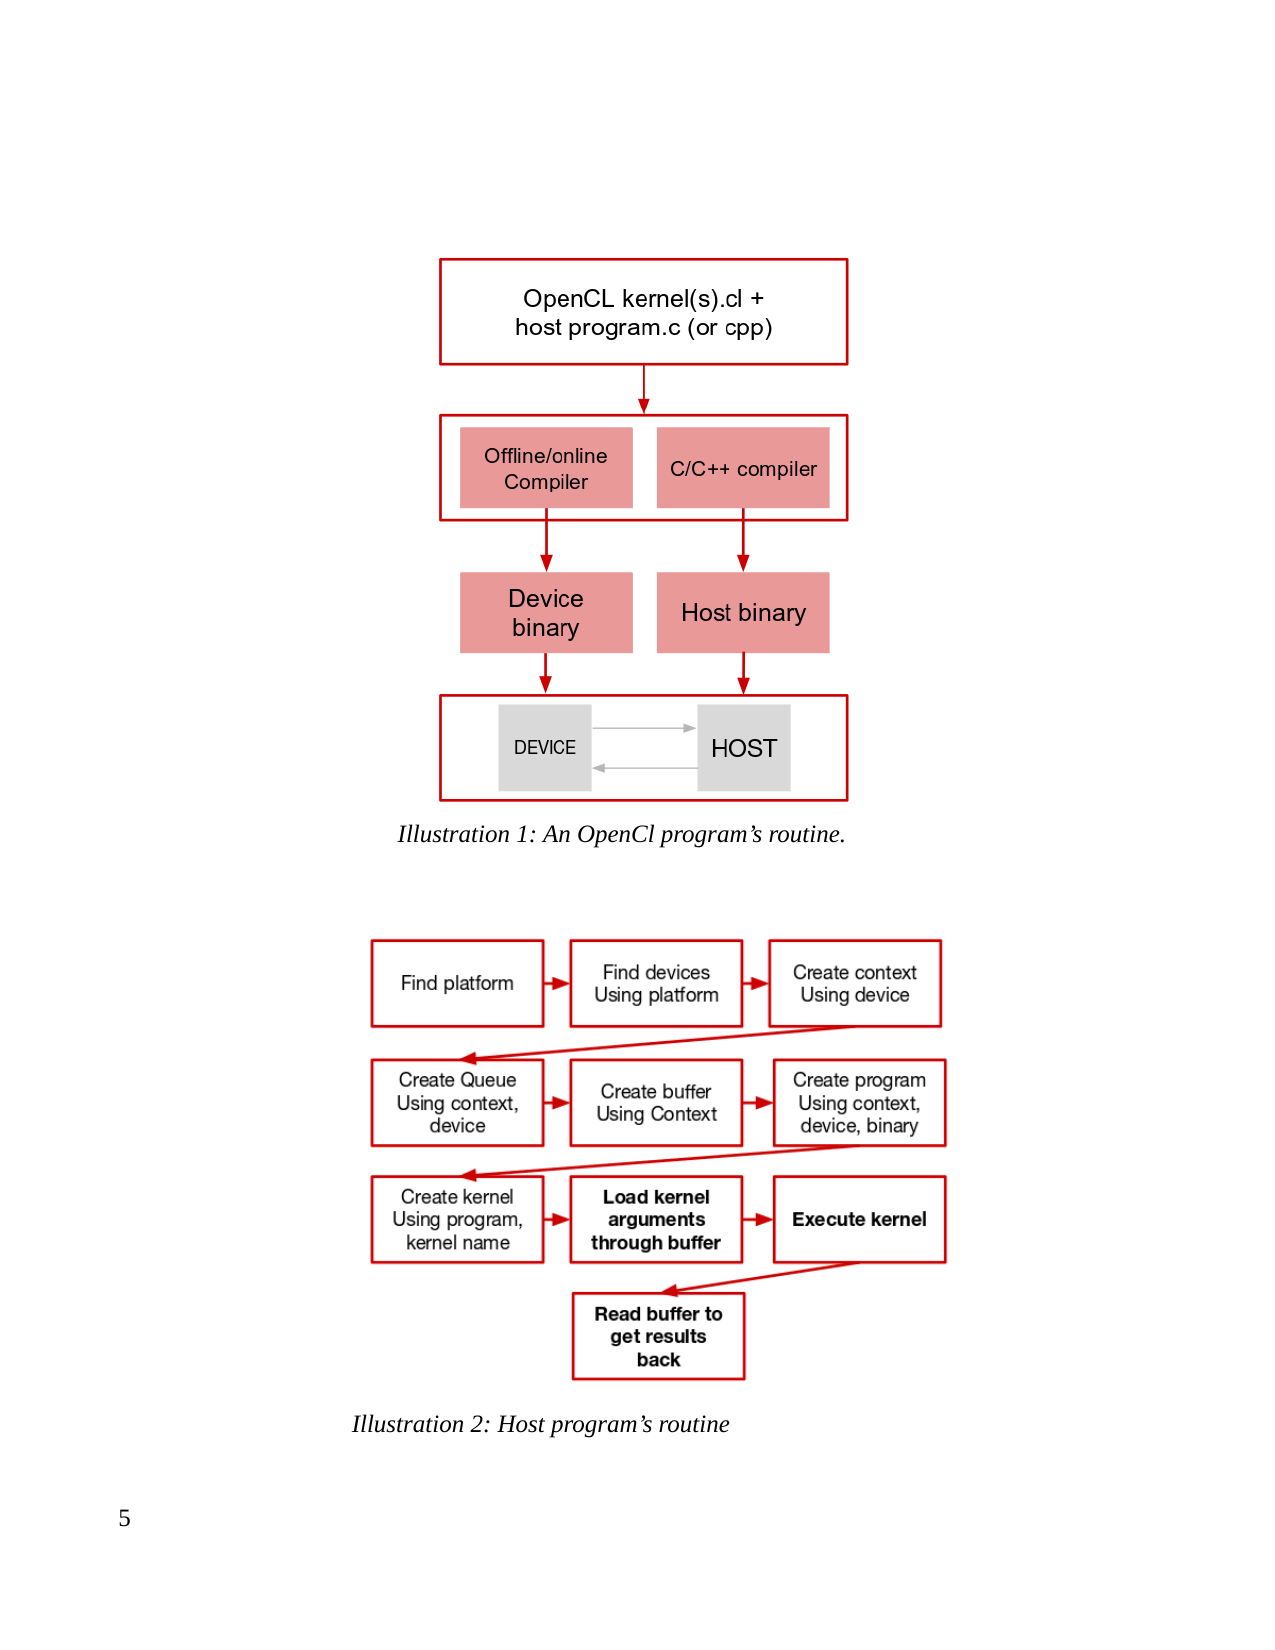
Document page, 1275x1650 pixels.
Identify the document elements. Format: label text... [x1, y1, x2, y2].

picture [397, 244, 892, 820]
text Illustration 2: Host program’s routine [352, 1410, 977, 1438]
picture [351, 924, 977, 1410]
text Illustration 1: An OpenCl program’s routine. [397, 820, 891, 848]
